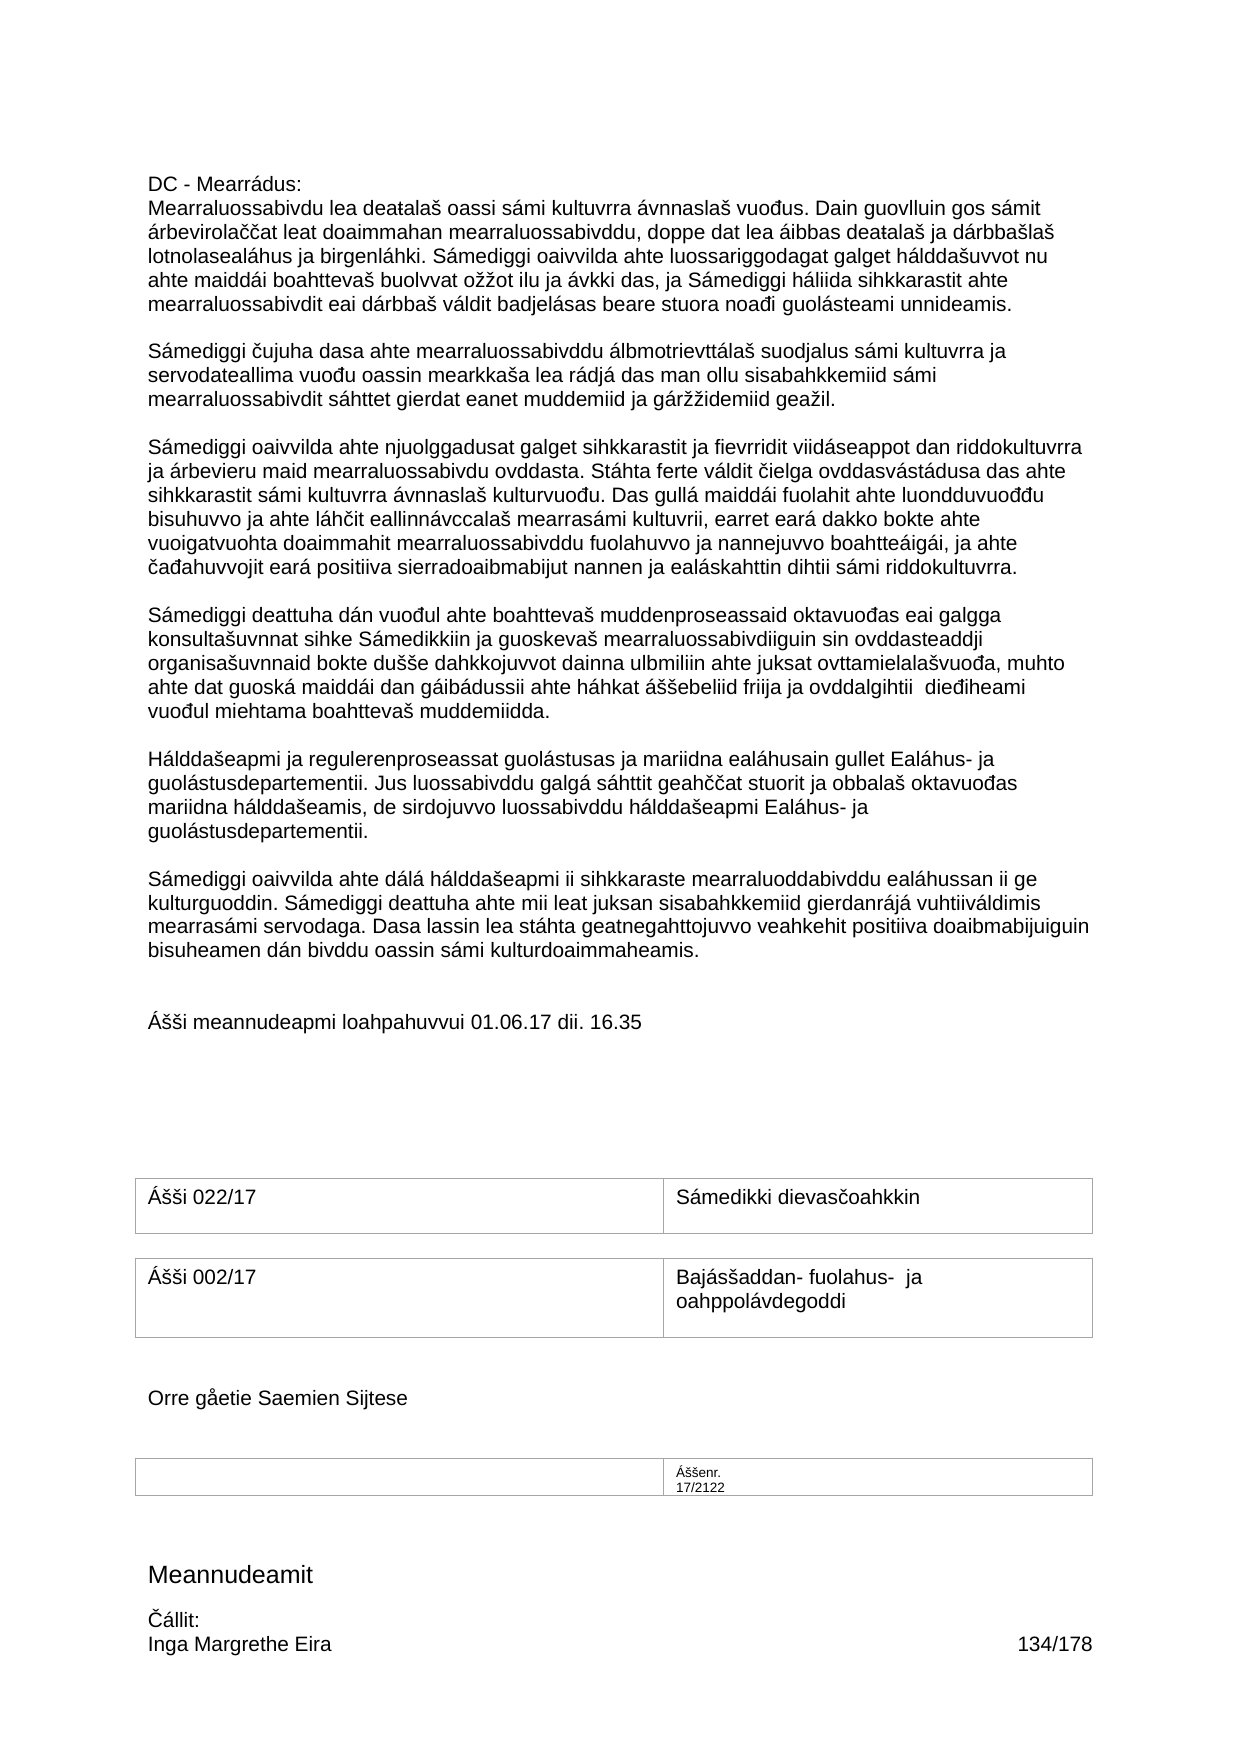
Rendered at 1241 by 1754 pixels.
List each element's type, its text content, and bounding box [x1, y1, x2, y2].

table_header Bajásšaddan- fuolahus- ja oahppolávdegoddi [664, 1259, 1092, 1337]
text Orre gåetie Saemien Sijtese [148, 1386, 1093, 1409]
table_header Mearraluossabivdu lea deaŧalaš oassi sámi kultuvrra ávnnaslaš vuođus. Dain guovlluin gos sámit árbevirolaččat leat doaimmahan mearraluossabivddu, doppe dat lea áibbas deaŧalaš ja dárbbašlaš lotnolasealáhus ja birgenláhki. Sámediggi oaivvilda ahte luossariggodagat galget hálddašuvvot nu ahte maiddái boahttevaš buolvvat ožžot ilu ja ávkki das, ja Sámediggi háliida sihkkarastit ahte mearraluossabivdit eai dárbbaš váldit badjelásas beare stuora noađi guolásteami unnideamis. Sámediggi čujuha dasa ahte mearraluossabivddu álbmotrievttálaš suodjalus sámi kultuvrra ja servodateallima vuođu oassin mearkkaša lea rádjá das man ollu sisabahkkemiid sámi mearraluossabivdit sáhttet gierdat eanet muddemiid ja gáržžidemiid geažil. Sámediggi oaivvilda ahte njuolggadusat galget sihkkarastit ja fievrridit viidáseappot dan riddokultuvrra ja árbevieru maid mearraluossabivdu ovddasta. Stáhta ferte váldit čielga ovddasvástádusa das ahte sihkkarastit sámi kultuvrra ávnnaslaš kulturvuođu. Das gullá maiddái fuolahit ahte luondduvuođđu bisuhuvvo ja ahte láhčit eallinnávccalaš mearrasámi kultuvrii, earret eará dakko bokte ahte vuoigatvuohta doaimmahit mearraluossabivddu fuolahuvvo ja nannejuvvo boahtteáigái, ja ahte čađahuvvojit eará positiiva sierradoaibmabijut nannen ja ealáskahttin dihtii sámi riddokultuvrra. Sámediggi deattuha dán vuođul ahte boahttevaš muddenproseassaid oktavuođas eai galgga konsultašuvnnat sihke Sámedikkiin ja guoskevaš mearraluossabivdiiguin sin ovddasteaddji organisašuvnnaid bokte dušše dahkkojuvvot dainna ulbmiliin ahte juksat ovttamielalašvuođa, muhto ahte dat guoská maiddái dan gáibádussii ahte háhkat áššebeliid friija ja ovddalgihtii dieđiheami vuođul miehtama boahttevaš muddemiidda. Hálddašeapmi ja regulerenproseassat guolástusas ja mariidna ealáhusain gullet Ealáhus- ja guolástusdepartementii. Jus luossabivddu galgá sáhttit geahččat stuorit ja obbalaš oktavuođas mariidna hálddašeamis, de sirdojuvvo luossabivddu hálddašeapmi Ealáhus- ja guolástusdepartementii. Sámediggi oaivvilda ahte dálá hálddašeapmi ii sihkkaraste mearraluoddabivddu ealáhussan ii ge kulturguoddin. Sámediggi deattuha ahte mii leat juksan sisabahkkemiid gierdanrájá vuhtiiváldimis mearrasámi servodaga. Dasa lassin lea stáhta geatnegahttojuvvo veahkehit positiiva doaibmabijuiguin bisuheamen dán bivddu oassin sámi kulturdoaimmaheamis. Ášši meannudeapmi loahpahuvvui 01.06.17 dii. 16.35 [136, 196, 1104, 1034]
table_cell [136, 1496, 664, 1512]
table_header [136, 1459, 663, 1495]
table_header Ášši 022/17 [136, 1179, 663, 1233]
table_header Meannudeamit [136, 1560, 1067, 1589]
table_header Áššenr. 17/2122 [664, 1459, 1092, 1495]
table_header Ášši 002/17 [136, 1259, 663, 1337]
text DC - Mearrádus: [148, 148, 1093, 196]
table_cell [664, 1496, 1092, 1512]
table_header Sámedikki dievasčoahkkin [664, 1179, 1092, 1233]
